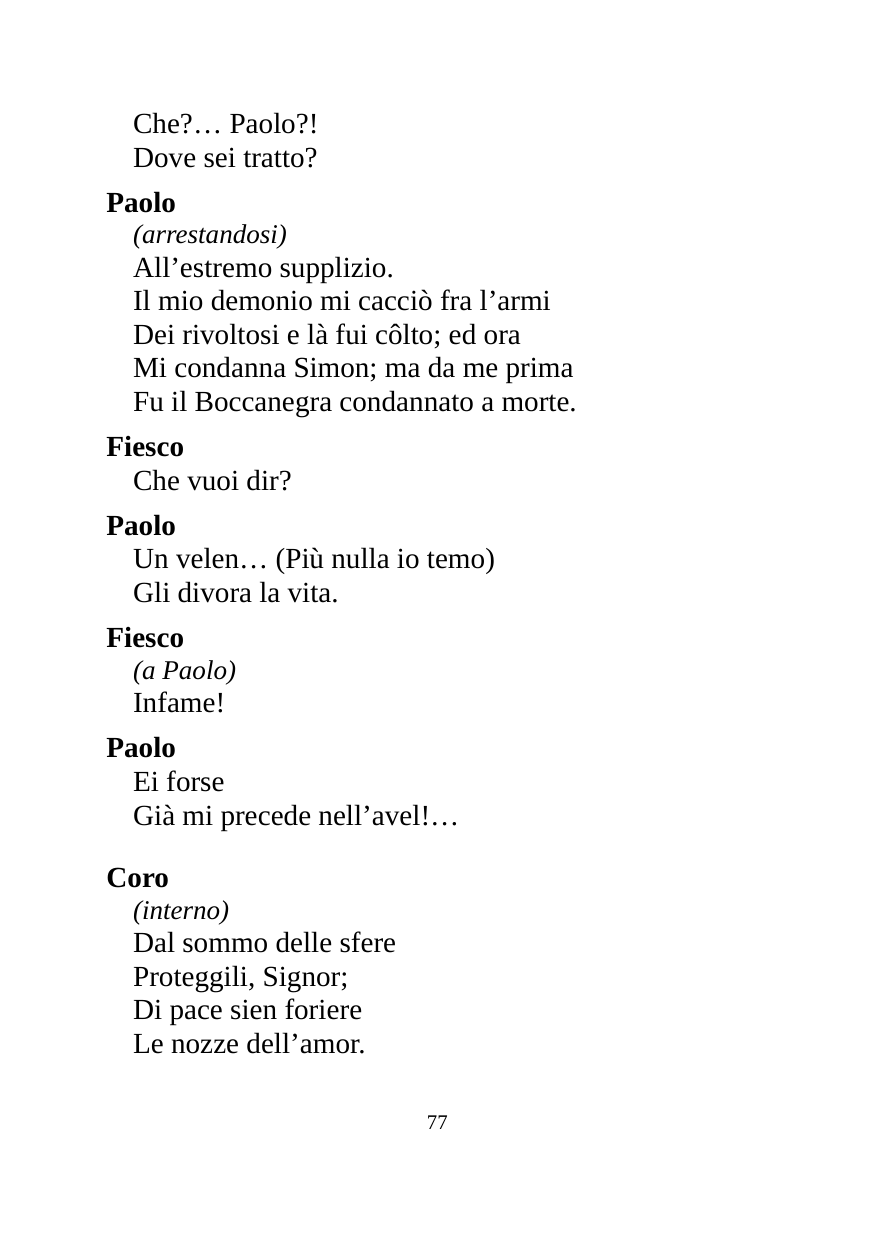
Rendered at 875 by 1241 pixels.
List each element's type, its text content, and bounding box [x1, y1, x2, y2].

text Coro [106, 861, 768, 894]
text Fiesco [106, 429, 768, 463]
text (arrestandosi) All’estremo supplizio. Il mio demonio mi cacciò fra l’armi Dei rivoltosi e là fui côlto; ed ora Mi condanna Simon; ma da me prima Fu il Boccanegra condannato a morte. [133, 219, 768, 417]
text Che vuoi dir? [133, 463, 768, 496]
text Che?… Paolo?! Dove sei tratto? [133, 106, 768, 173]
text Un velen… (Più nulla io temo) Gli divora la vita. [133, 542, 768, 609]
text Paolo [106, 185, 768, 219]
text Paolo [106, 508, 768, 542]
text Ei forse Già mi precede nell’avel!… [133, 764, 768, 831]
text (a Paolo) Infame! [133, 654, 768, 719]
text Paolo [106, 731, 768, 764]
text (interno) Dal sommo delle sfere Proteggili, Signor; Di pace sien foriere Le nozze dell’amor. [133, 894, 768, 1059]
text Fiesco [106, 621, 768, 654]
